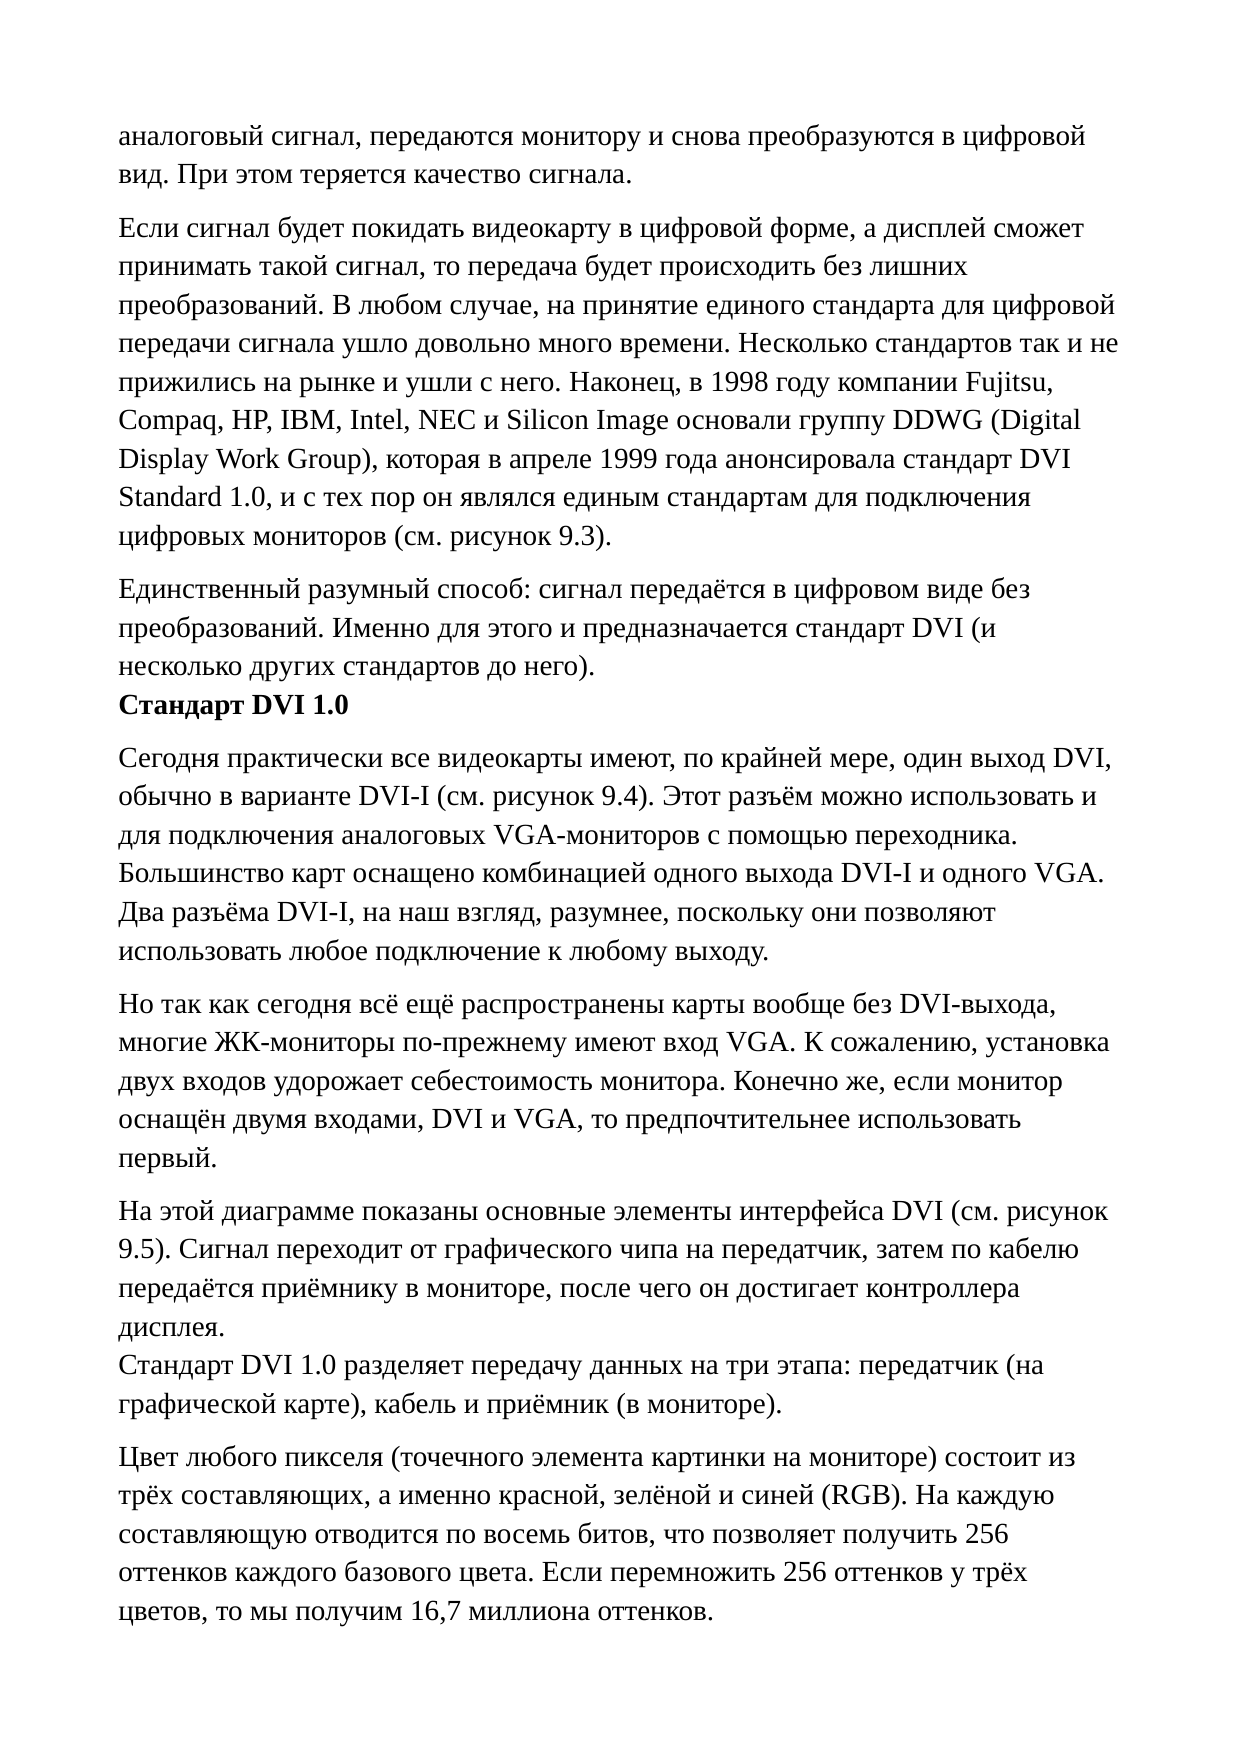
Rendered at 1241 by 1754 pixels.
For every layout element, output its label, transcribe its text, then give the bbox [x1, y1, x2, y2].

text Стандарт DVI 1.0 [118, 687, 1122, 720]
text Цвет любого пикселя (точечного элемента картинки на мониторе) состоит из трёх составляющих, а именно красной, зелёной и синей (RGB). На каждую составляющую отводится по восемь битов, что позволяет получить 256 оттенков каждого базового цвета. Если перемножить 256 оттенков у трёх цветов, то мы получим 16,7 миллиона оттенков. [118, 1439, 1122, 1627]
text Стандарт DVI 1.0 разделяет передачу данных на три этапа: передатчик (на графической карте), кабель и приёмник (в мониторе). [118, 1347, 1122, 1419]
text На этой диаграмме показаны основные элементы интерфейса DVI (см. рисунок 9.5). Сигнал переходит от графического чипа на передатчик, затем по кабелю передаётся приёмнику в мониторе, после чего он достигает контроллера дисплея. [118, 1193, 1122, 1342]
text Сегодня практически все видеокарты имеют, по крайней мере, один выход DVI, обычно в варианте DVI-I (см. рисунок 9.4). Этот разъём можно использовать и для подключения аналоговых VGA-мониторов с помощью переходника. Большинство карт оснащено комбинацией одного выхода DVI-I и одного VGA. Два разъёма DVI-I, на наш взгляд, разумнее, поскольку они позволяют использовать любое подключение к любому выходу. [118, 740, 1122, 966]
text аналоговый сигнал, передаются монитору и снова преобразуются в цифровой вид. При этом теряется качество сигнала. [118, 118, 1122, 190]
text Если сигнал будет покидать видеокарту в цифровой форме, а дисплей сможет принимать такой сигнал, то передача будет происходить без лишних преобразований. В любом случае, на принятие единого стандарта для цифровой передачи сигнала ушло довольно много времени. Несколько стандартов так и не прижились на рынке и ушли с него. Наконец, в 1998 году компании Fujitsu, Compaq, HP, IBM, Intel, NEC и Silicon Image основали группу DDWG (Digital Display Work Group), которая в апреле 1999 года анонсировала стандарт DVI Standard 1.0, и с тех пор он являлся единым стандартам для подключения цифровых мониторов (см. рисунок 9.3). [118, 210, 1122, 552]
text Единственный разумный способ: сигнал передаётся в цифровом виде без преобразований. Именно для этого и предназначается стандарт DVI (и несколько других стандартов до него). [118, 571, 1122, 682]
text Но так как сегодня всё ещё распространены карты вообще без DVI-выхода, многие ЖК-мониторы по-прежнему имеют вход VGA. К сожалению, установка двух входов удорожает себестоимость монитора. Конечно же, если монитор оснащён двумя входами, DVI и VGA, то предпочтительнее использовать первый. [118, 986, 1122, 1173]
